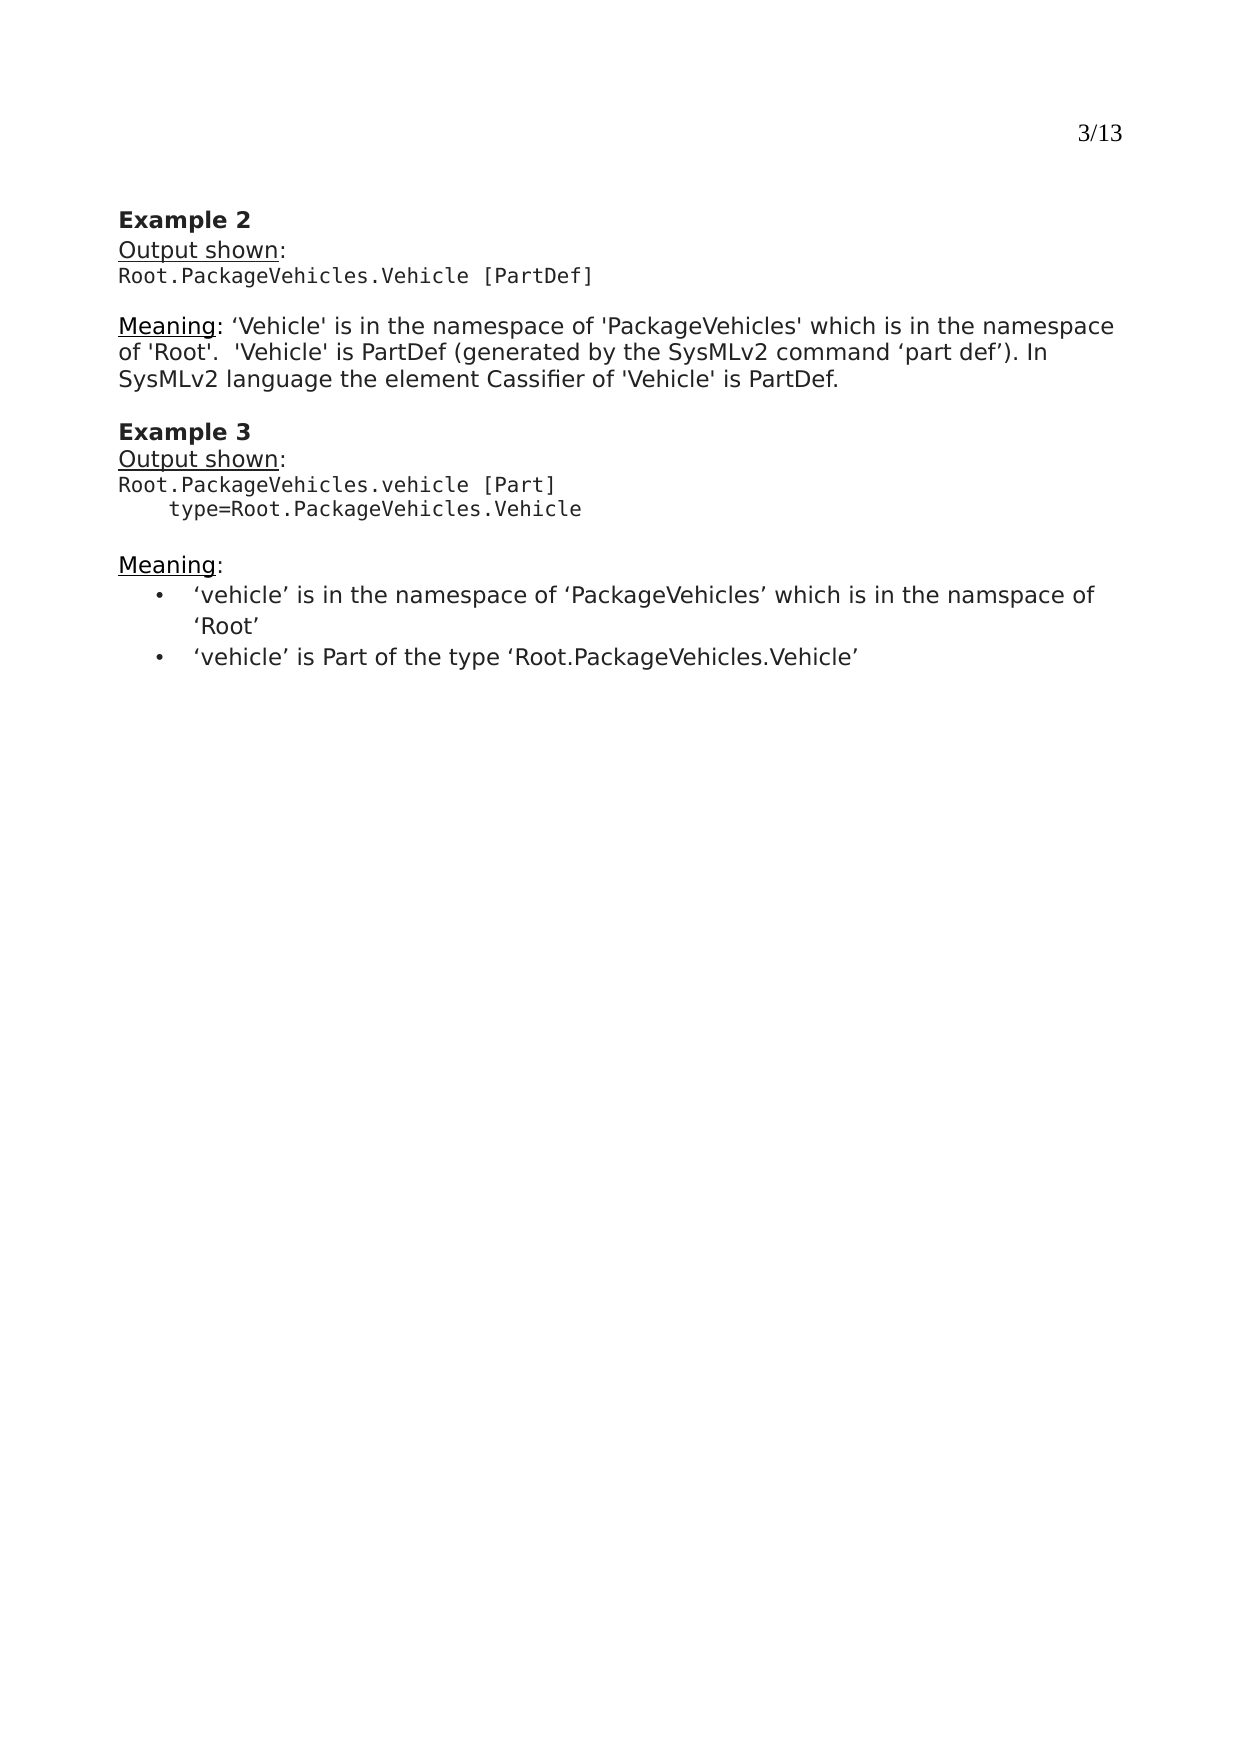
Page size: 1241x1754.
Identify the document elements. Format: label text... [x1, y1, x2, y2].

text Root.PackageVehicles.Vehicle [PartDef] [118, 264, 1122, 288]
list ‘vehicle’ is Part of the type ‘Root.PackageVehicles.Vehicle’ [156, 644, 1122, 671]
text Output shown: [118, 446, 1122, 473]
text type=Root.PackageVehicles.Vehicle [118, 497, 1122, 521]
text Output shown: [118, 238, 1122, 264]
text Meaning: [118, 552, 1122, 579]
text Example 2 [118, 207, 1122, 234]
list ‘vehicle’ is in the namespace of ‘PackageVehicles’ which is in the namspace of ‘Root’ [156, 583, 1122, 640]
text Example 3 [118, 419, 1122, 446]
text Root.PackageVehicles.vehicle [Part] [118, 473, 1122, 497]
text Meaning: ‘Vehicle' is in the namespace of 'PackageVehicles' which is in the namespace of 'Root'. 'Vehicle' is PartDef (generated by the SysMLv2 command ‘part def’). In SysMLv2 language the element Cassifier of 'Vehicle' is PartDef. [118, 313, 1122, 393]
